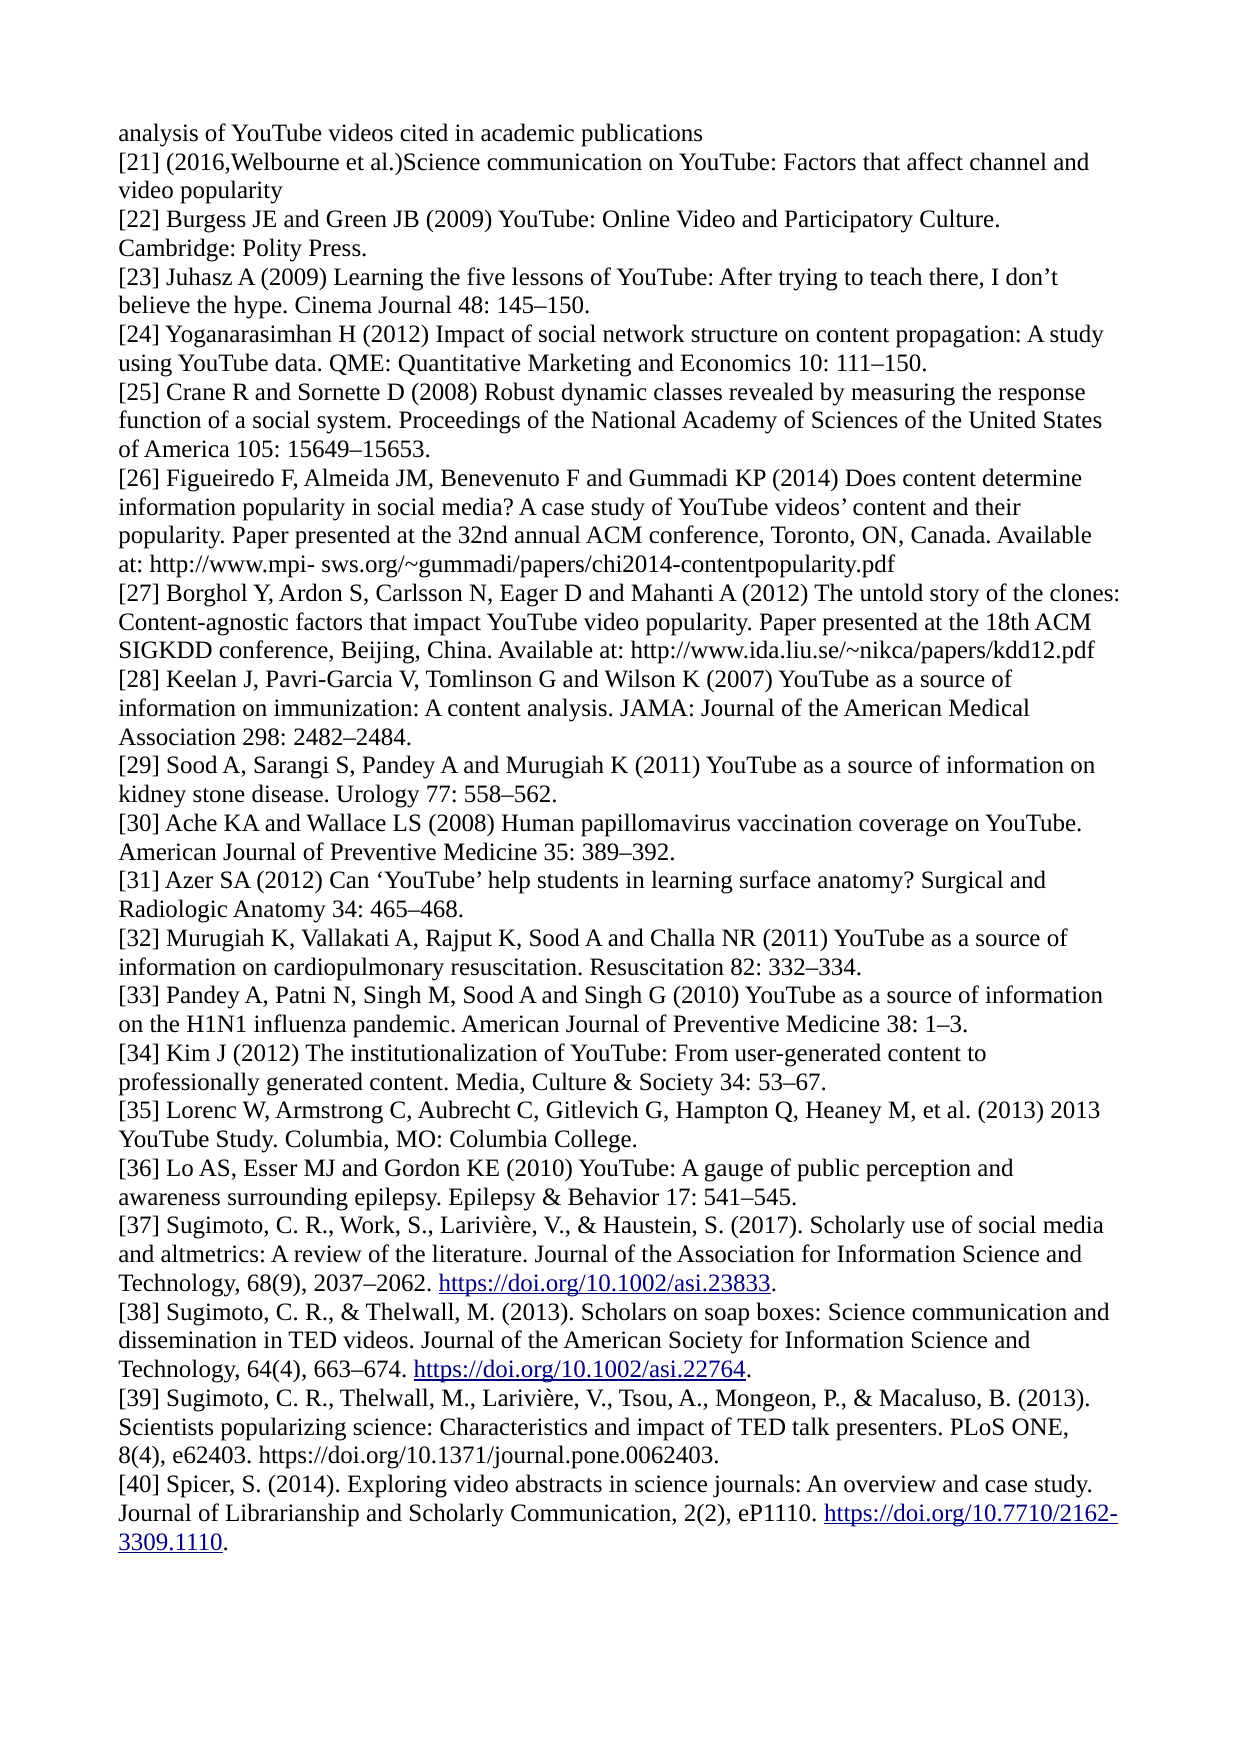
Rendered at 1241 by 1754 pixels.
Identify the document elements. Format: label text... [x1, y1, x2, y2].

text [21] (2016,Welbourne et al.)Science communication on YouTube: Factors that affect channel and video popularity [118, 147, 1122, 204]
text [40] Spicer, S. (2014). Exploring video abstracts in science journals: An overview and case study. Journal of Librarianship and Scholarly Communication, 2(2), eP1110. https://doi.org/10.7710/2162-3309.1110. [118, 1469, 1122, 1556]
text [30] Ache KA and Wallace LS (2008) Human papillomavirus vaccination coverage on YouTube. American Journal of Preventive Medicine 35: 389–392. [118, 808, 1122, 866]
text [27] Borghol Y, Ardon S, Carlsson N, Eager D and Mahanti A (2012) The untold story of the clones: Content-agnostic factors that impact YouTube video popularity. Paper presented at the 18th ACM SIGKDD conference, Beijing, China. Available at: http://www.ida.liu.se/~nikca/papers/kdd12.pdf [118, 578, 1122, 664]
text [35] Lorenc W, Armstrong C, Aubrecht C, Gitlevich G, Hampton Q, Heaney M, et al. (2013) 2013 YouTube Study. Columbia, MO: Columbia College. [118, 1096, 1122, 1153]
text [37] Sugimoto, C. R., Work, S., Larivière, V., & Haustein, S. (2017). Scholarly use of social media and altmetrics: A review of the literature. Journal of the Association for Information Science and Technology, 68(9), 2037–2062. https://doi.org/10.1002/asi.23833. [118, 1211, 1122, 1297]
text [24] Yoganarasimhan H (2012) Impact of social network structure on content propagation: A study using YouTube data. QME: Quantitative Marketing and Economics 10: 111–150. [118, 319, 1122, 377]
text [26] Figueiredo F, Almeida JM, Benevenuto F and Gummadi KP (2014) Does content determine information popularity in social media? A case study of YouTube videos’ content and their popularity. Paper presented at the 32nd annual ACM conference, Toronto, ON, Canada. Available at: http://www.mpi- sws.org/~gummadi/papers/chi2014-contentpopularity.pdf [118, 463, 1122, 578]
text [38] Sugimoto, C. R., & Thelwall, M. (2013). Scholars on soap boxes: Science communication and dissemination in TED videos. Journal of the American Society for Information Science and Technology, 64(4), 663–674. https://doi.org/10.1002/asi.22764. [118, 1297, 1122, 1383]
text [34] Kim J (2012) The institutionalization of YouTube: From user-generated content to professionally generated content. Media, Culture & Society 34: 53–67. [118, 1038, 1122, 1096]
text [39] Sugimoto, C. R., Thelwall, M., Larivière, V., Tsou, A., Mongeon, P., & Macaluso, B. (2013). Scientists popularizing science: Characteristics and impact of TED talk presenters. PLoS ONE, 8(4), e62403. https://doi.org/10.1371/journal.pone.0062403. [118, 1383, 1122, 1469]
text [29] Sood A, Sarangi S, Pandey A and Murugiah K (2011) YouTube as a source of information on kidney stone disease. Urology 77: 558–562. [118, 751, 1122, 808]
text [33] Pandey A, Patni N, Singh M, Sood A and Singh G (2010) YouTube as a source of information on the H1N1 influenza pandemic. American Journal of Preventive Medicine 38: 1–3. [118, 981, 1122, 1038]
text [23] Juhasz A (2009) Learning the five lessons of YouTube: After trying to teach there, I don’t believe the hype. Cinema Journal 48: 145–150. [118, 262, 1122, 319]
text [28] Keelan J, Pavri-Garcia V, Tomlinson G and Wilson K (2007) YouTube as a source of information on immunization: A content analysis. JAMA: Journal of the American Medical Association 298: 2482–2484. [118, 664, 1122, 751]
text [22] Burgess JE and Green JB (2009) YouTube: Online Video and Participatory Culture. Cambridge: Polity Press. [118, 204, 1122, 262]
text [31] Azer SA (2012) Can ‘YouTube’ help students in learning surface anatomy? Surgical and Radiologic Anatomy 34: 465–468. [32] Murugiah K, Vallakati A, Rajput K, Sood A and Challa NR (2011) YouTube as a source of information on cardiopulmonary resuscitation. Resuscitation 82: 332–334. [118, 866, 1122, 981]
text [25] Crane R and Sornette D (2008) Robust dynamic classes revealed by measuring the response function of a social system. Proceedings of the National Academy of Sciences of the United States of America 105: 15649–15653. [118, 377, 1122, 463]
text [36] Lo AS, Esser MJ and Gordon KE (2010) YouTube: A gauge of public perception and awareness surrounding epilepsy. Epilepsy & Behavior 17: 541–545. [118, 1153, 1122, 1211]
text analysis of YouTube videos cited in academic publications [118, 118, 1122, 147]
